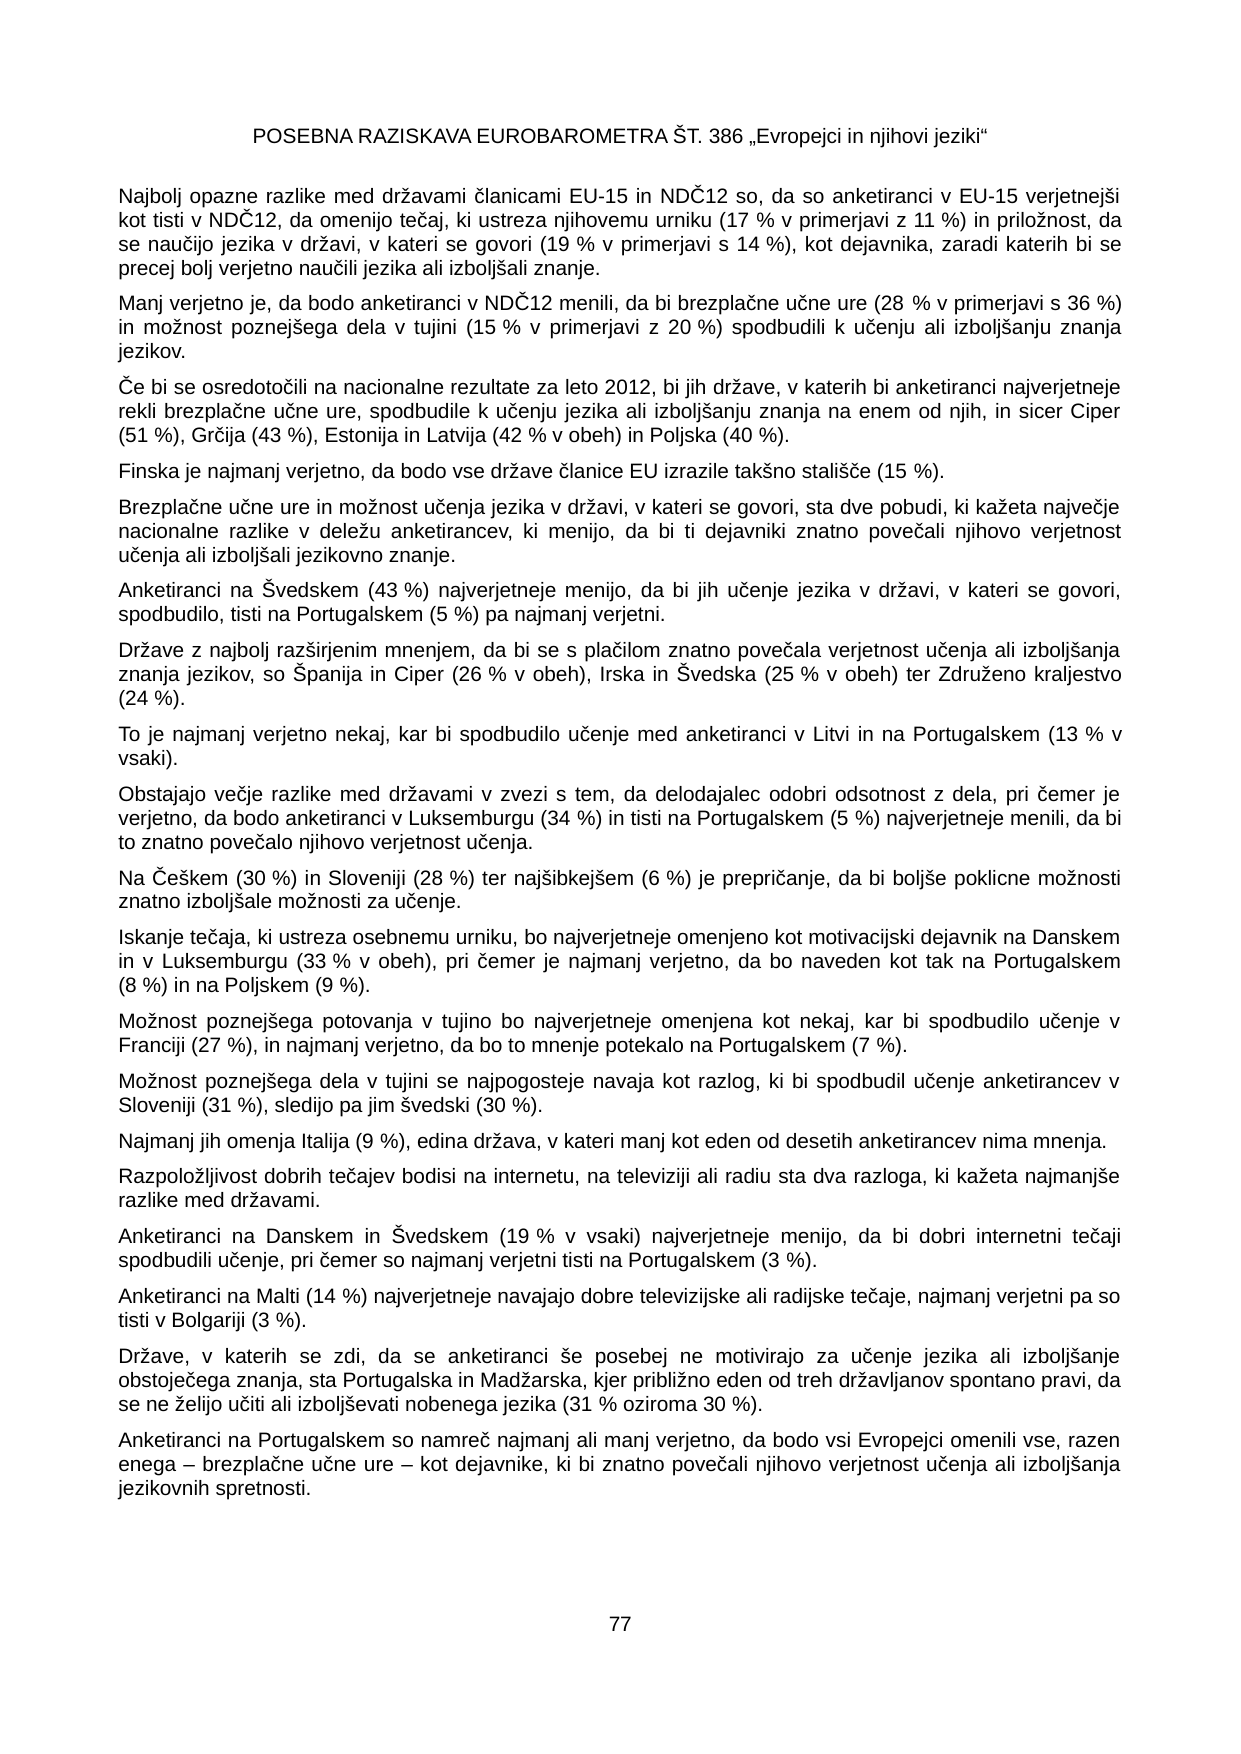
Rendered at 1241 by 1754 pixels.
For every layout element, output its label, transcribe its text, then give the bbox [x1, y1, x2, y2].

text Anketiranci na Švedskem (43 %) najverjetneje menijo, da bi jih učenje jezika v državi, v kateri se govori, spodbudilo, tisti na Portugalskem (5 %) pa najmanj verjetni. [118, 578, 1122, 626]
text Razpoložljivost dobrih tečajev bodisi na internetu, na televiziji ali radiu sta dva razloga, ki kažeta najmanjše razlike med državami. [118, 1164, 1122, 1212]
text Če bi se osredotočili na nacionalne rezultate za leto 2012, bi jih države, v katerih bi anketiranci najverjetneje rekli brezplačne učne ure, spodbudile k učenju jezika ali izboljšanju znanja na enem od njih, in sicer Ciper (51 %), Grčija (43 %), Estonija in Latvija (42 % v obeh) in Poljska (40 %). [118, 375, 1122, 447]
text Finska je najmanj verjetno, da bodo vse države članice EU izrazile takšno stališče (15 %). [118, 459, 1122, 483]
text Države z najbolj razširjenim mnenjem, da bi se s plačilom znatno povečala verjetnost učenja ali izboljšanja znanja jezikov, so Španija in Ciper (26 % v obeh), Irska in Švedska (25 % v obeh) ter Združeno kraljestvo (24 %). [118, 638, 1122, 710]
text Manj verjetno je, da bodo anketiranci v NDČ12 menili, da bi brezplačne učne ure (28 % v primerjavi s 36 %) in možnost poznejšega dela v tujini (15 % v primerjavi z 20 %) spodbudili k učenju ali izboljšanju znanja jezikov. [118, 291, 1122, 363]
text Možnost poznejšega dela v tujini se najpogosteje navaja kot razlog, ki bi spodbudil učenje anketirancev v Sloveniji (31 %), sledijo pa jim švedski (30 %). [118, 1069, 1122, 1117]
text Obstajajo večje razlike med državami v zvezi s tem, da delodajalec odobri odsotnost z dela, pri čemer je verjetno, da bodo anketiranci v Luksemburgu (34 %) in tisti na Portugalskem (5 %) najverjetneje menili, da bi to znatno povečalo njihovo verjetnost učenja. [118, 782, 1122, 853]
text Na Češkem (30 %) in Sloveniji (28 %) ter najšibkejšem (6 %) je prepričanje, da bi boljše poklicne možnosti znatno izboljšale možnosti za učenje. [118, 865, 1122, 913]
text Anketiranci na Portugalskem so namreč najmanj ali manj verjetno, da bodo vsi Evropejci omenili vse, razen enega – brezplačne učne ure – kot dejavnike, ki bi znatno povečali njihovo verjetnost učenja ali izboljšanja jezikovnih spretnosti. [118, 1427, 1122, 1499]
text Najmanj jih omenja Italija (9 %), edina država, v kateri manj kot eden od desetih anketirancev nima mnenja. [118, 1128, 1122, 1152]
text Države, v katerih se zdi, da se anketiranci še posebej ne motivirajo za učenje jezika ali izboljšanje obstoječega znanja, sta Portugalska in Madžarska, kjer približno eden od treh državljanov spontano pravi, da se ne želijo učiti ali izboljševati nobenega jezika (31 % oziroma 30 %). [118, 1344, 1122, 1416]
text Iskanje tečaja, ki ustreza osebnemu urniku, bo najverjetneje omenjeno kot motivacijski dejavnik na Danskem in v Luksemburgu (33 % v obeh), pri čemer je najmanj verjetno, da bo naveden kot tak na Portugalskem (8 %) in na Poljskem (9 %). [118, 925, 1122, 997]
text Možnost poznejšega potovanja v tujino bo najverjetneje omenjena kot nekaj, kar bi spodbudilo učenje v Franciji (27 %), in najmanj verjetno, da bo to mnenje potekalo na Portugalskem (7 %). [118, 1009, 1122, 1057]
text Brezplačne učne ure in možnost učenja jezika v državi, v kateri se govori, sta dve pobudi, ki kažeta največje nacionalne razlike v deležu anketirancev, ki menijo, da bi ti dejavniki znatno povečali njihovo verjetnost učenja ali izboljšali jezikovno znanje. [118, 494, 1122, 566]
text To je najmanj verjetno nekaj, kar bi spodbudilo učenje med anketiranci v Litvi in na Portugalskem (13 % v vsaki). [118, 722, 1122, 770]
text Anketiranci na Danskem in Švedskem (19 % v vsaki) najverjetneje menijo, da bi dobri internetni tečaji spodbudili učenje, pri čemer so najmanj verjetni tisti na Portugalskem (3 %). [118, 1224, 1122, 1272]
text Najbolj opazne razlike med državami članicami EU-15 in NDČ12 so, da so anketiranci v EU-15 verjetnejši kot tisti v NDČ12, da omenijo tečaj, ki ustreza njihovemu urniku (17 % v primerjavi z 11 %) in priložnost, da se naučijo jezika v državi, v kateri se govori (19 % v primerjavi s 14 %), kot dejavnika, zaradi katerih bi se precej bolj verjetno naučili jezika ali izboljšali znanje. [118, 183, 1122, 279]
text Anketiranci na Malti (14 %) najverjetneje navajajo dobre televizijske ali radijske tečaje, najmanj verjetni pa so tisti v Bolgariji (3 %). [118, 1284, 1122, 1332]
